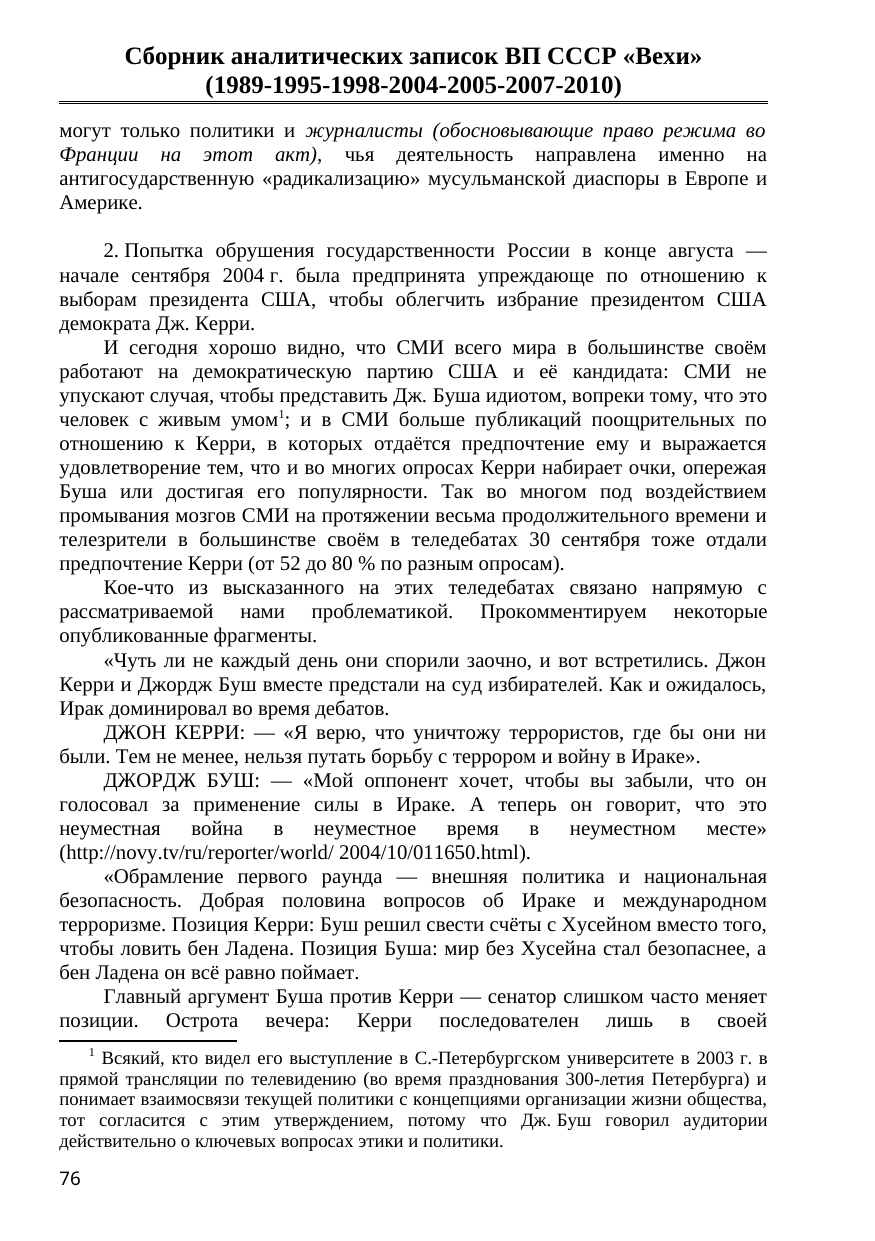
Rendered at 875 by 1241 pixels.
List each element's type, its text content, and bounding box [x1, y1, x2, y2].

text могут только политики и журналисты (обосновывающие право режима во Франции на этот акт), чья деятельность направлена именно на антигосударственную «радикализацию» мусульманской диаспоры в Европе и Америке. [59, 118, 768, 214]
text Главный аргумент Буша против Керри — сенатор слишком часто меняет позиции. Острота вечера: Керри последователен лишь в своей [59, 984, 768, 1032]
text И сегодня хорошо видно, что СМИ всего мира в большинстве своём работают на демократическую партию США и её кандидата: СМИ не упускают случая, чтобы представить Дж. Буша идиотом, вопреки тому, что это человек с живым умом; и в СМИ больше публикаций поощрительных по отношению к Керри, в которых отдаётся предпочтение ему и выражается удовлетворение тем, что и во многих опросах Керри набирает очки, опережая Буша или достигая его популярности. Так во многом под воздействием промывания мозгов СМИ на протяжении весьма продолжительного времени и телезрители в большинстве своём в теледебатах 30 сентября тоже отдали предпочтение Керри (от 52 до 80 % по разным опросам). [59, 335, 768, 575]
text ДЖОРДЖ БУШ: — «Мой оппонент хочет, чтобы вы забыли, что он голосовал за применение силы в Ираке. А теперь он говорит, что это неуместная война в неуместное время в неуместном месте» (http://novy.tv/ru/reporter/world/ 2004/10/011650.html). [59, 768, 768, 864]
text ДЖОН КЕРРИ: — «Я верю, что уничтожу террористов, где бы они ни были. Тем не менее, нельзя путать борьбу с террором и войну в Ираке». [59, 720, 768, 768]
text 2. Попытка обрушения государственности России в конце августа — начале сентября 2004 г. была предпринята упреждающе по отношению к выборам президента США, чтобы облегчить избрание президентом США демократа Дж. Керри. [59, 238, 768, 335]
text «Обрамление первого раунда — внешняя политика и национальная безопасность. Добрая половина вопросов об Ираке и международном терроризме. Позиция Керри: Буш решил свести счёты с Хусейном вместо того, чтобы ловить бен Ладена. Позиция Буша: мир без Хусейна стал безопаснее, а бен Ладена он всё равно поймает. [59, 864, 768, 984]
text «Чуть ли не каждый день они спорили заочно, и вот встретились. Джон Керри и Джордж Буш вместе предстали на суд избирателей. Как и ожидалось, Ирак доминировал во время дебатов. [59, 647, 768, 720]
text Всякий, кто видел его выступление в С.-Петербургском университете в 2003 г. в прямой трансляции по телевидению (во время празднования 300-летия Петербурга) и понимает взаимосвязи текущей политики с концепциями организации жизни общества, тот согласится с этим утверждением, потому что Дж. Буш говорил аудитории действительно о ключевых вопросах этики и политики. [59, 1047, 768, 1152]
text Кое-что из высказанного на этих теледебатах связано напрямую с рассматриваемой нами проблематикой. Прокомментируем некоторые опубликованные фрагменты. [59, 575, 768, 647]
